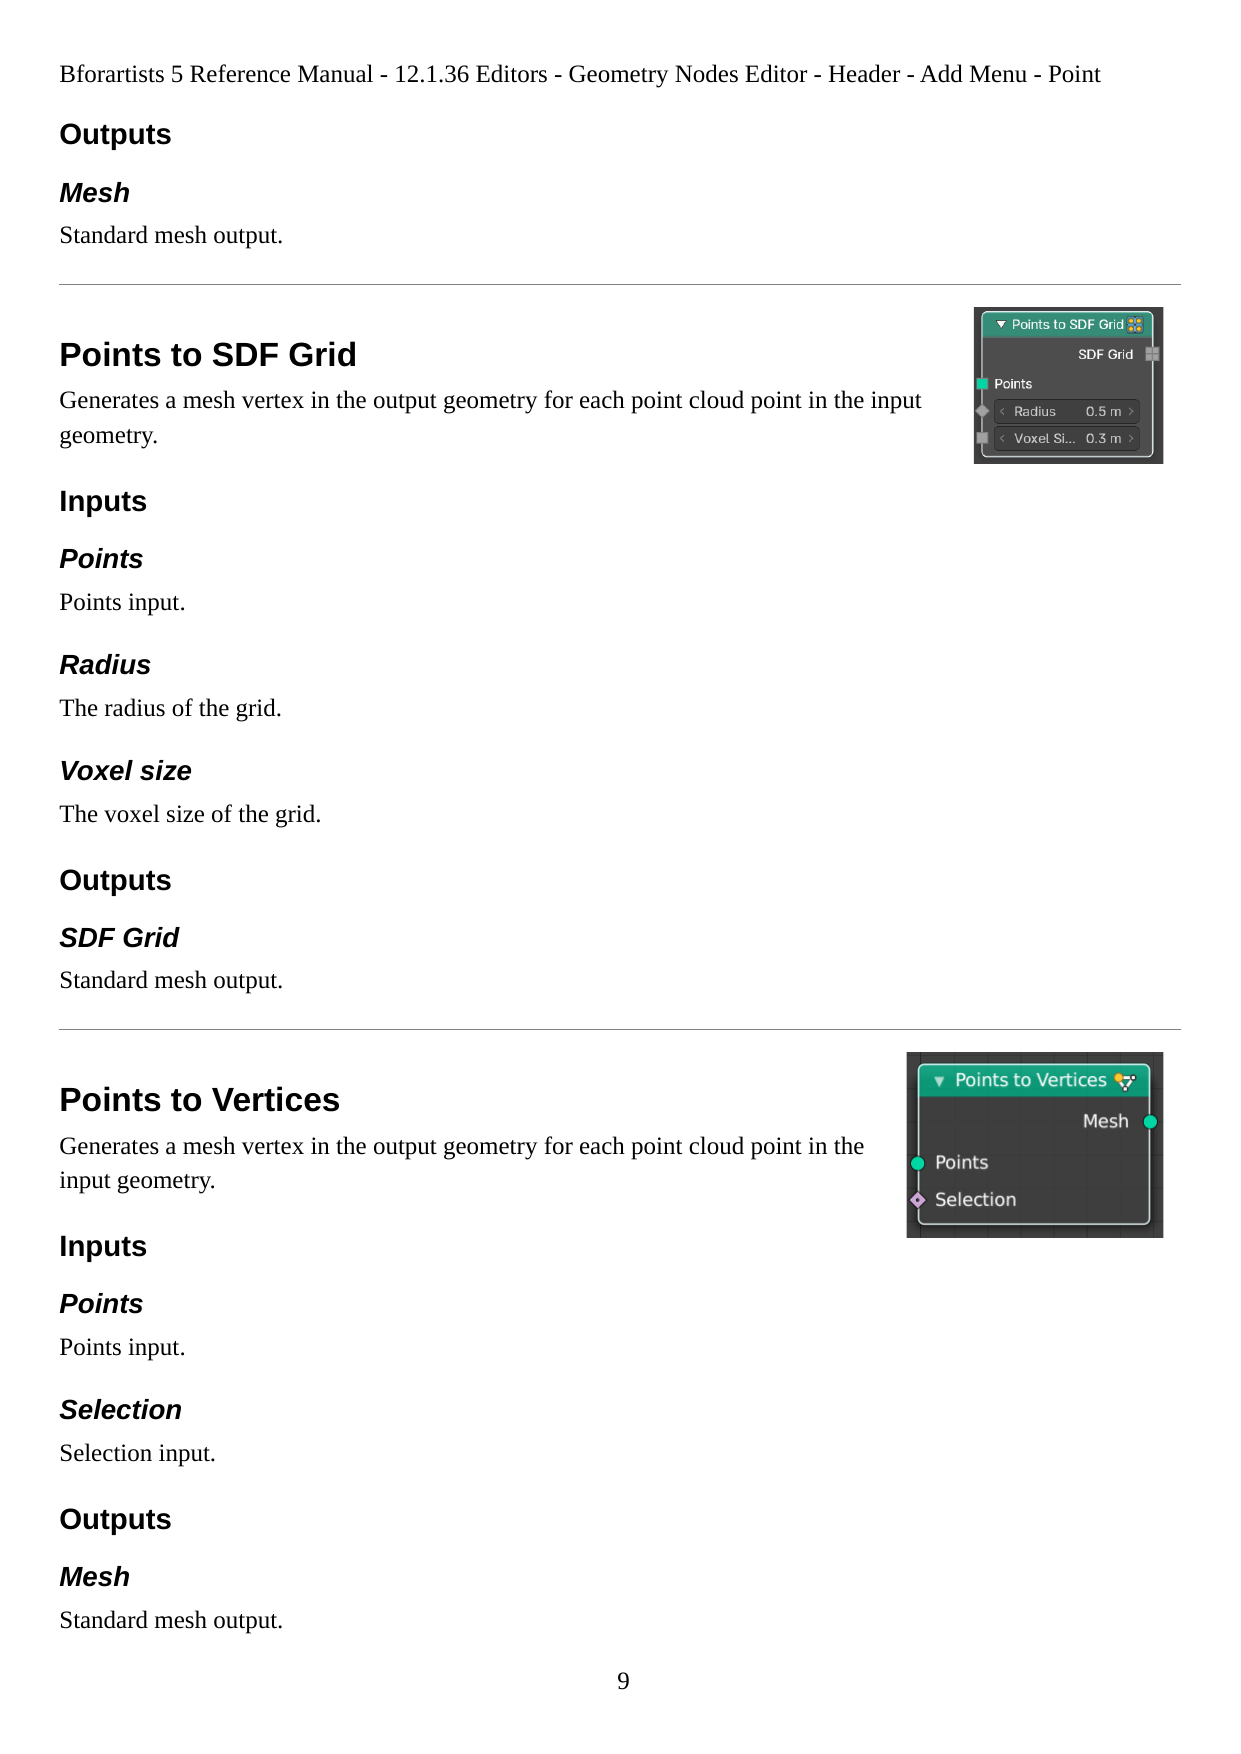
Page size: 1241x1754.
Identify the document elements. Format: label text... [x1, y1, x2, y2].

text Standard mesh output. [59, 1605, 1181, 1633]
text Generates a mesh vertex in the output geometry for each point cloud point in the input geometry. [59, 1131, 906, 1194]
subtitle Inputs [59, 1229, 1181, 1263]
picture [906, 1052, 1164, 1238]
subtitle Selection [59, 1393, 1181, 1425]
subtitle Mesh [59, 176, 1181, 208]
text Points input. [59, 587, 1181, 616]
subtitle [1164, 1079, 1181, 1118]
subtitle Points to Vertices [59, 1079, 906, 1118]
text Points input. [59, 1332, 1181, 1361]
subtitle Points [59, 1288, 1181, 1319]
picture [973, 307, 1164, 464]
subtitle Inputs [59, 484, 1181, 517]
subtitle Mesh [59, 1560, 1181, 1592]
subtitle Radius [59, 648, 1181, 680]
text Selection input. [59, 1438, 1181, 1467]
text The radius of the grid. [59, 693, 1181, 722]
subtitle Points to SDF Grid [59, 334, 973, 373]
subtitle Outputs [59, 1502, 1181, 1535]
text Generates a mesh vertex in the output geometry for each point cloud point in the input geometry. [59, 386, 973, 449]
subtitle Points [59, 542, 1181, 574]
text Standard mesh output. [59, 966, 1181, 994]
subtitle [1164, 334, 1181, 373]
subtitle Outputs [59, 862, 1181, 896]
subtitle Outputs [59, 117, 1181, 151]
subtitle SDF Grid [59, 921, 1181, 953]
text Standard mesh output. [59, 220, 1181, 249]
text The voxel size of the grid. [59, 799, 1181, 827]
subtitle Voxel size [59, 754, 1181, 786]
